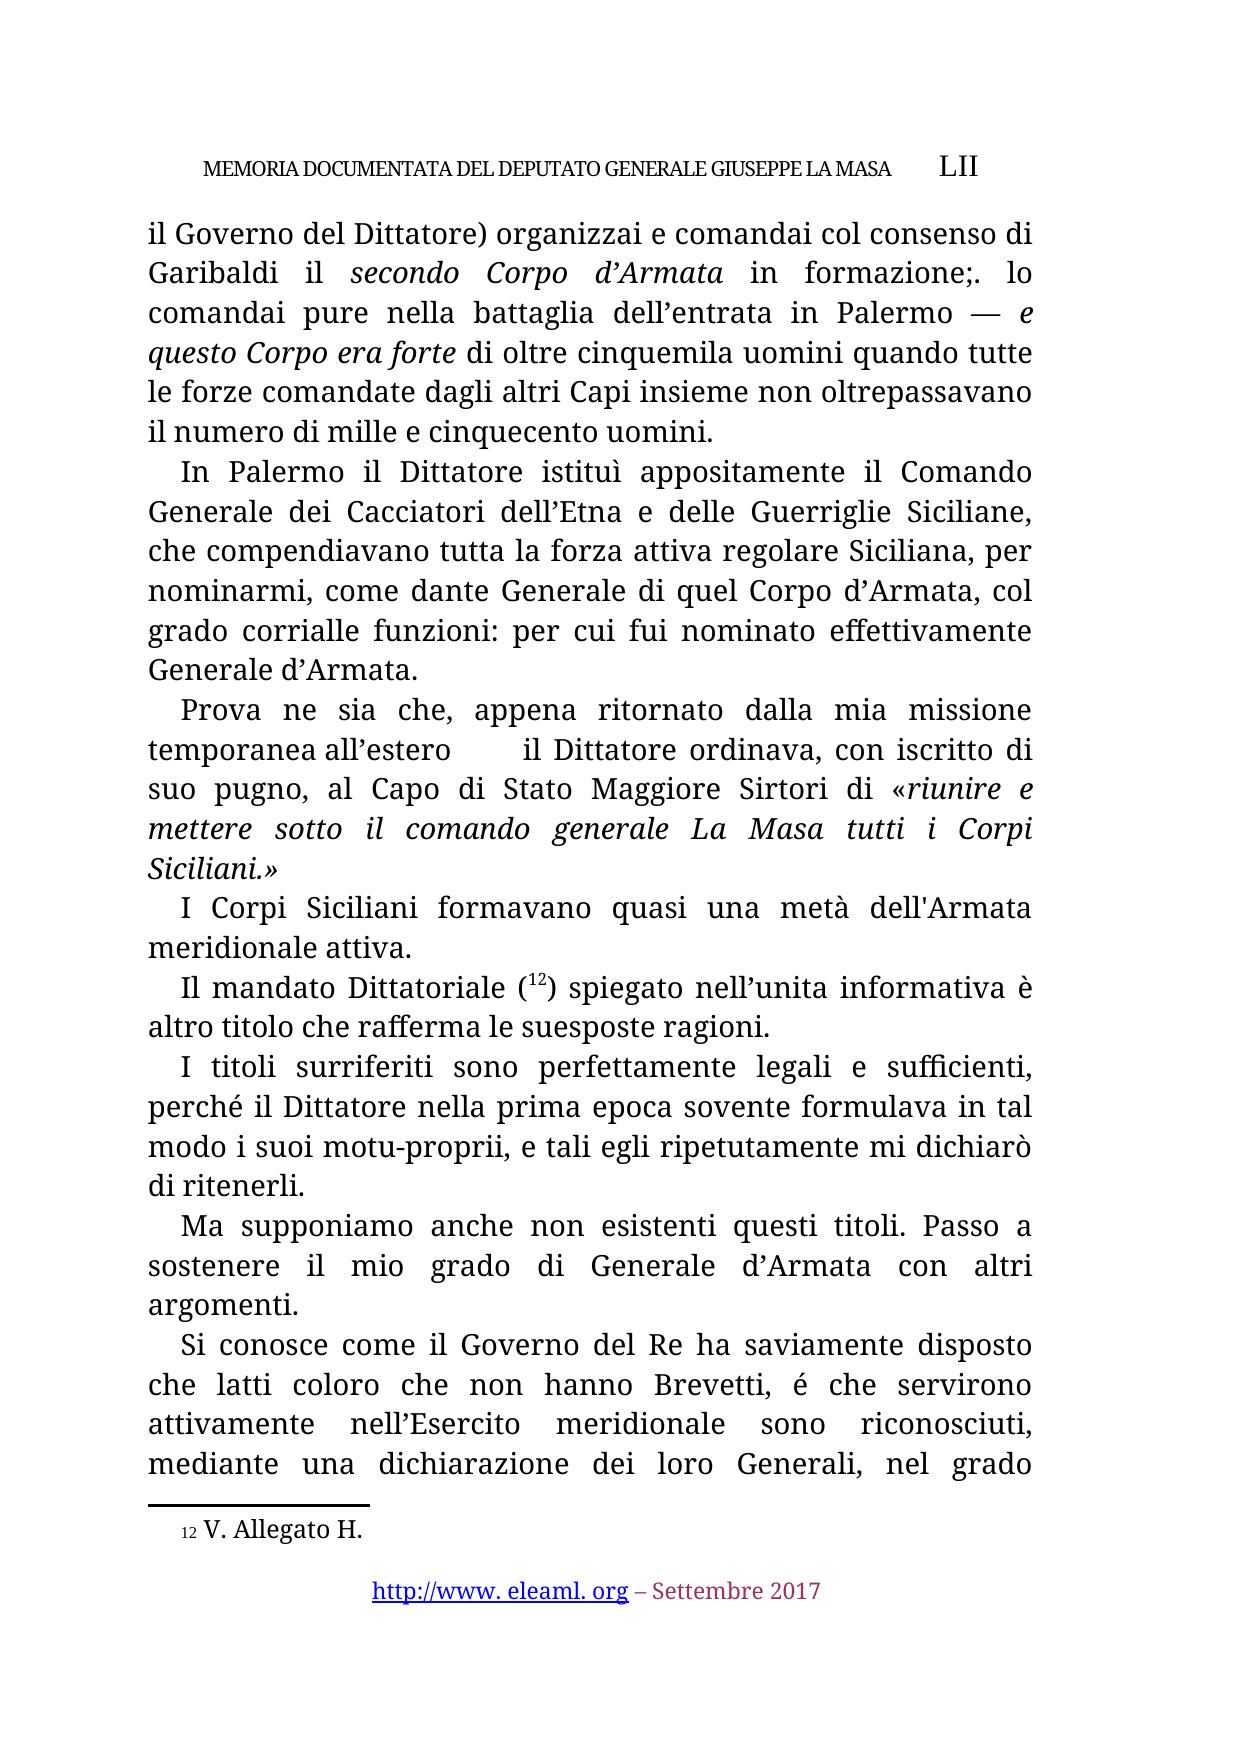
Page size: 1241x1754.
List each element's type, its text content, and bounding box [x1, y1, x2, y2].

text il Governo del Dittatore) organizzai e comandai col consenso di Garibaldi il secondo Corpo d’Armata in formazione;. lo comandai pure nella battaglia dell’entrata in Palermo — e questo Corpo era forte di oltre cinquemila uomini quando tutte le forze comandate dagli altri Capi insieme non oltrepassavano il numero di mille e cinquecento uomini. [148, 213, 1033, 451]
text V. Allegato H. [148, 1512, 1033, 1546]
text Si conosce come il Governo del Re ha saviamente disposto che latti coloro che non hanno Brevetti, é che servirono attivamente nell’Esercito meridionale sono riconosciuti, mediante una dichiarazione dei loro Generali, nel grado [148, 1324, 1033, 1483]
text Ma supponiamo anche non esistenti questi titoli. Passo a sostenere il mio grado di Generale d’Armata con altri argomenti. [148, 1205, 1033, 1324]
text Il mandato Dittatoriale () spiegato nell’unita informativa è altro titolo che rafferma le suesposte ragioni. [148, 967, 1033, 1046]
text In Palermo il Dittatore istituì appositamente il Comando Generale dei Cacciatori dell’Etna e delle Guerriglie Siciliane, che compendiavano tutta la forza attiva regolare Siciliana, per nominarmi, come dante Generale di quel Corpo d’Armata, col grado corrialle funzioni: per cui fui nominato effettivamente Generale d’Armata. [148, 451, 1033, 689]
text I Corpi Siciliani formavano quasi una metà dell'Armata meridionale attiva. [148, 888, 1033, 967]
text Prova ne sia che, appena ritornato dalla mia missione temporanea all’estero il Dittatore ordinava, con iscritto di suo pugno, al Capo di Stato Maggiore Sirtori di «riunire e mettere sotto il comando generale La Masa tutti i Corpi Siciliani.» [148, 689, 1033, 888]
text I titoli surriferiti sono perfettamente legali e sufficienti, perché il Dittatore nella prima epoca sovente formulava in tal modo i suoi motu-proprii, e tali egli ripetutamente mi dichiarò di ritenerli. [148, 1046, 1033, 1205]
